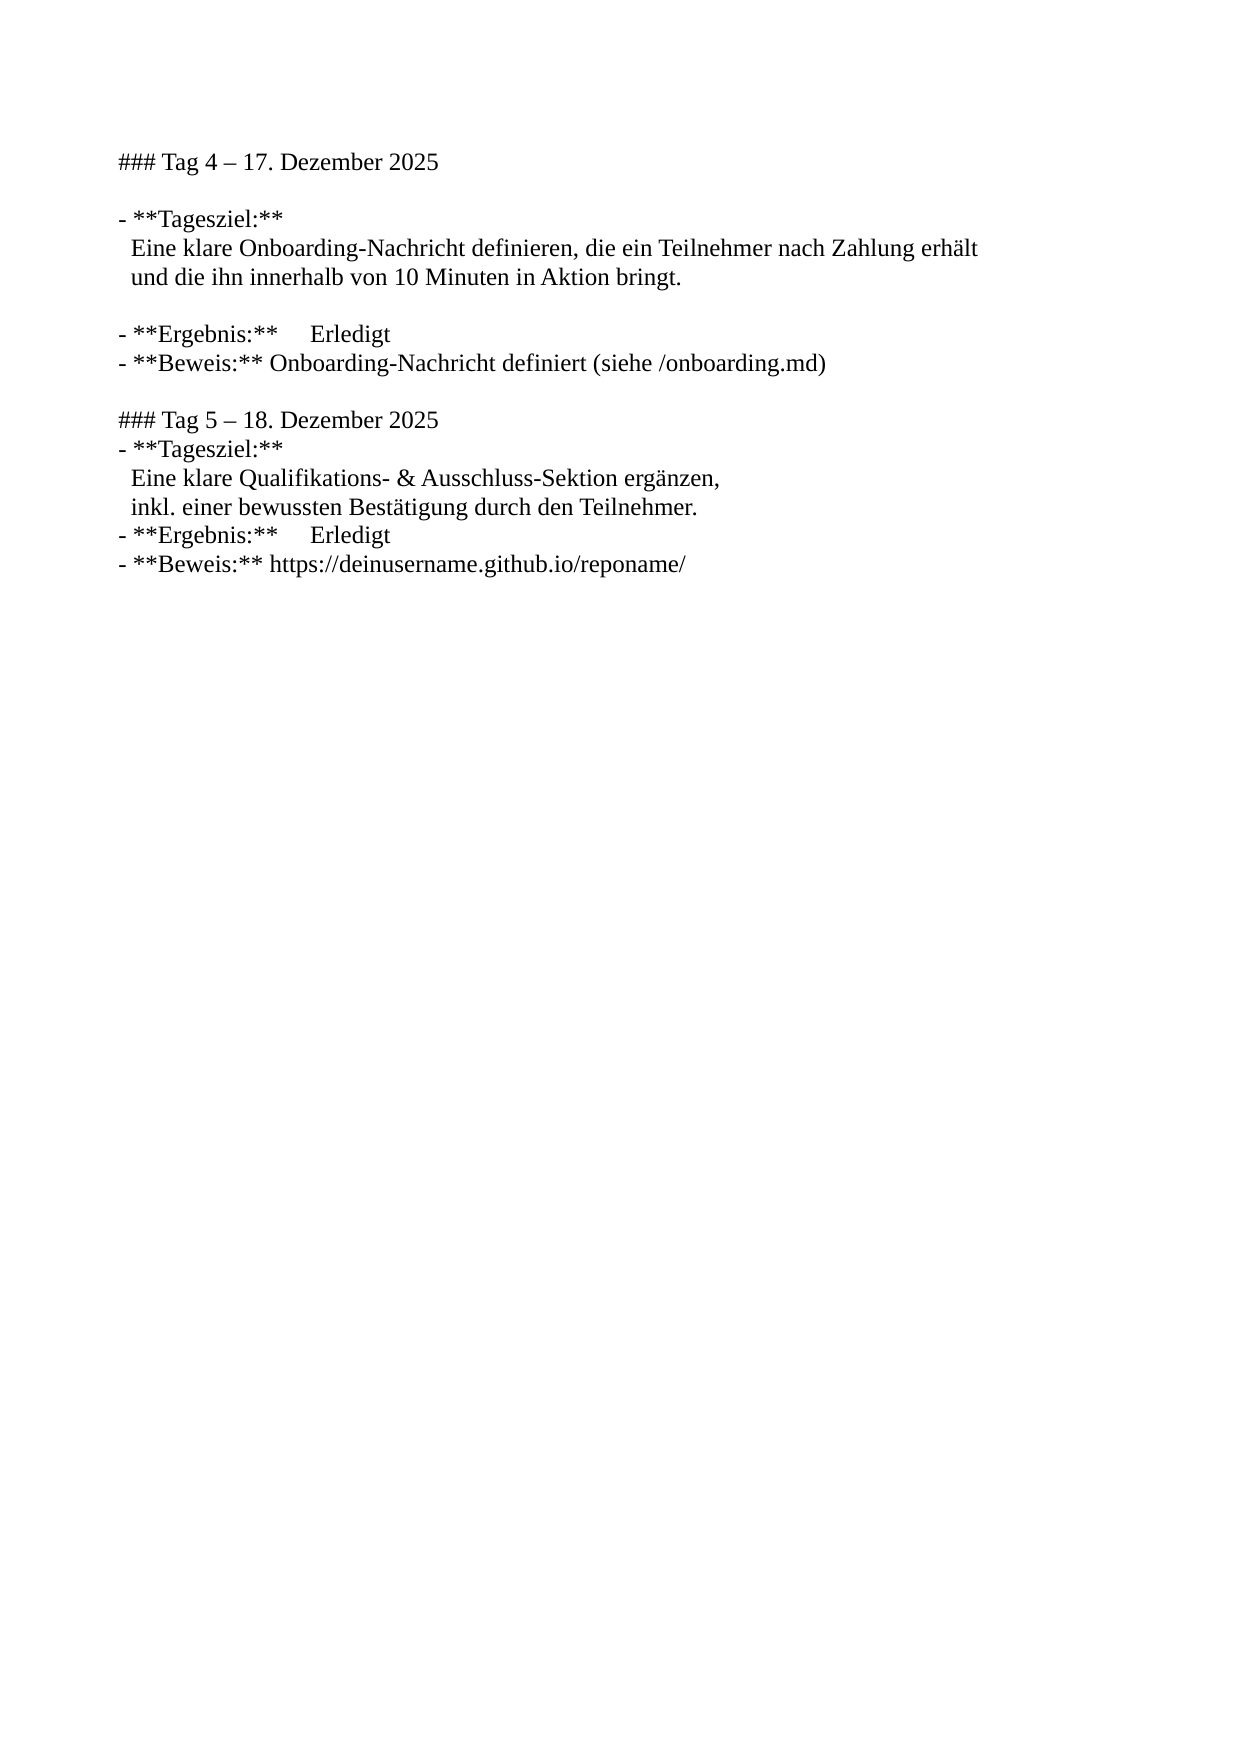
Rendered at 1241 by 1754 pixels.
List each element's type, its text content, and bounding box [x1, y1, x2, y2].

text - **Beweis:** Onboarding-Nachricht definiert (siehe /onboarding.md) [118, 348, 1122, 377]
text - **Ergebnis:** ✅ Erledigt [118, 521, 1122, 549]
text ### Tag 4 – 17. Dezember 2025 [118, 147, 1122, 176]
text inkl. einer bewussten Bestätigung durch den Teilnehmer. [118, 492, 1122, 521]
text Eine klare Qualifikations- & Ausschluss-Sektion ergänzen, [118, 463, 1122, 492]
text und die ihn innerhalb von 10 Minuten in Aktion bringt. [118, 262, 1122, 291]
text Eine klare Onboarding-Nachricht definieren, die ein Teilnehmer nach Zahlung erhält [118, 233, 1122, 262]
text - **Tagesziel:** [118, 434, 1122, 463]
text - **Beweis:** https://deinusername.github.io/reponame/ [118, 549, 1122, 578]
text - **Tagesziel:** [118, 204, 1122, 233]
text - **Ergebnis:** ✅ Erledigt [118, 319, 1122, 348]
text ### Tag 5 – 18. Dezember 2025 [118, 406, 1122, 434]
